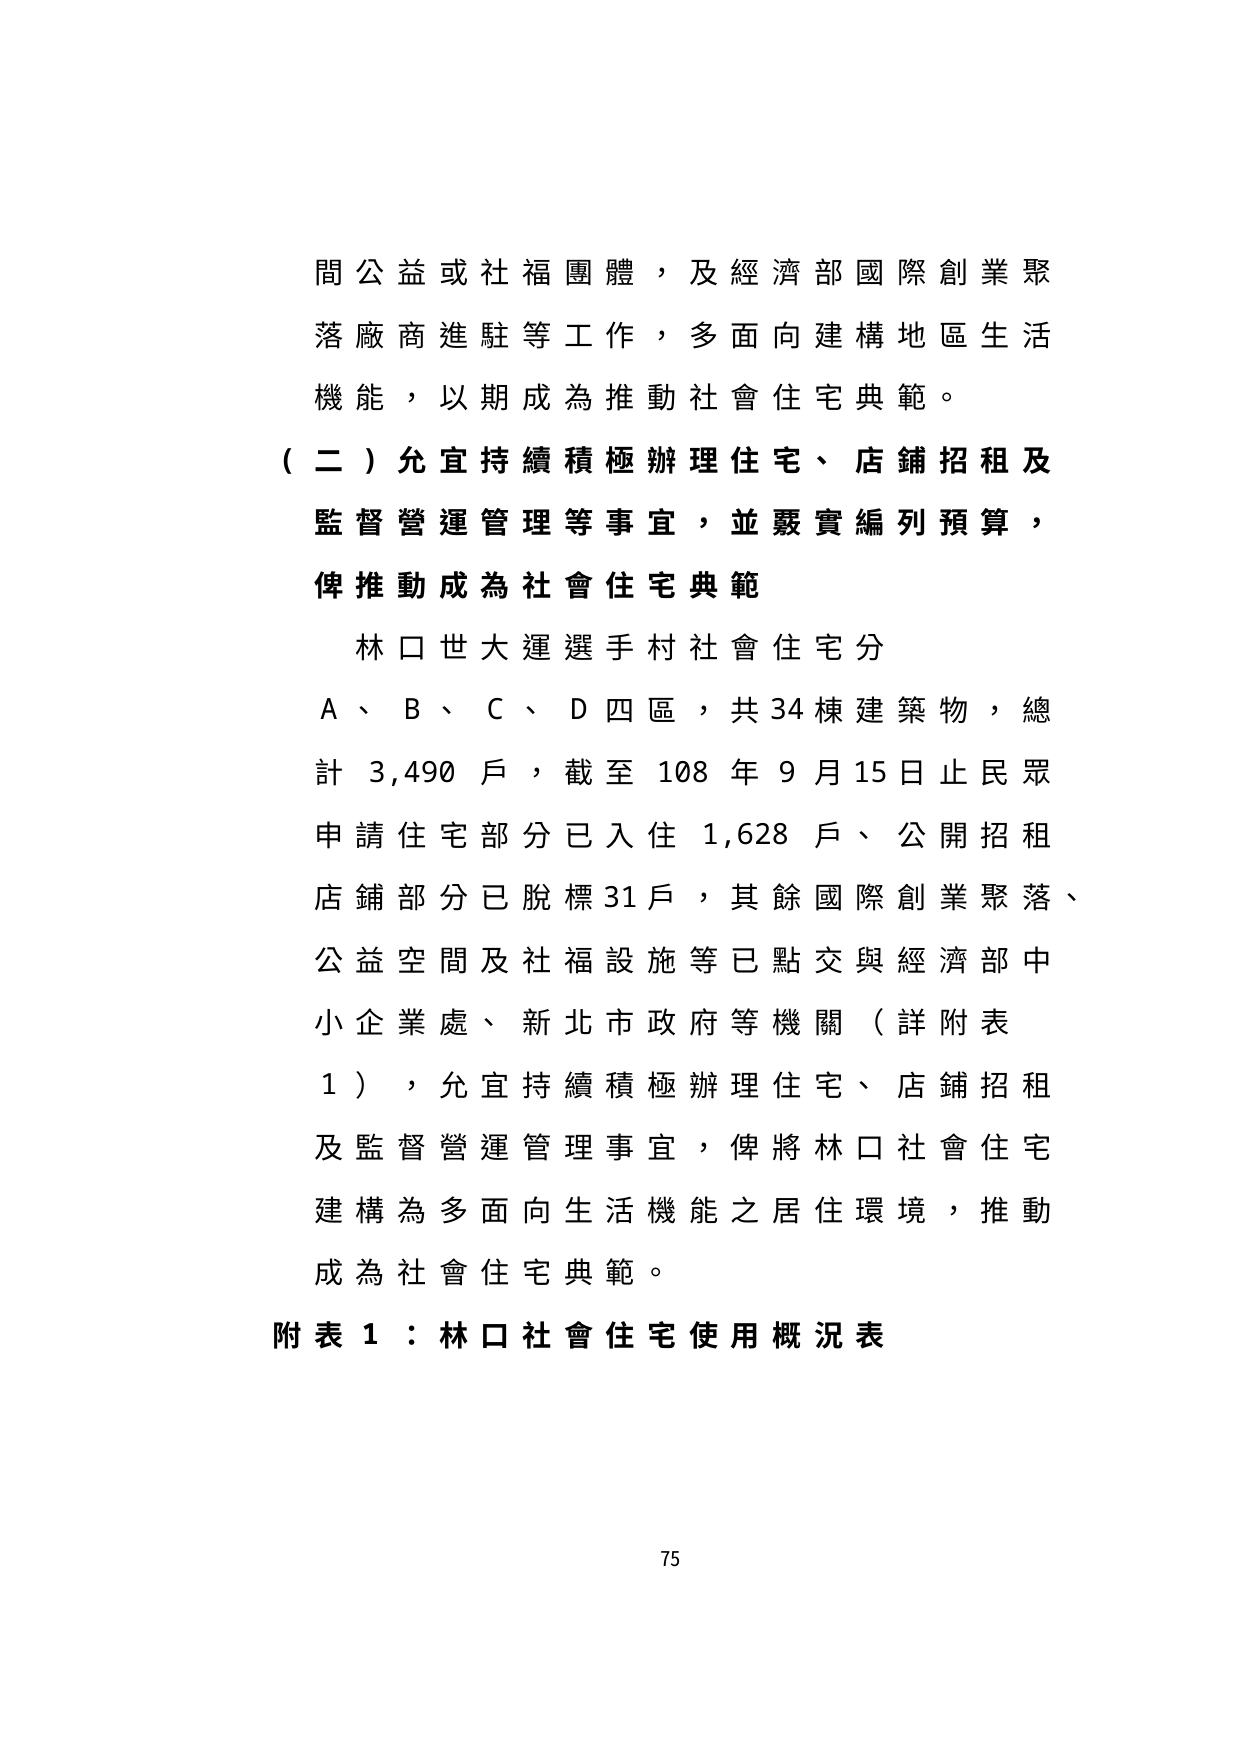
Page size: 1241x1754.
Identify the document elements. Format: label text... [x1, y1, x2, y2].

text 間公益或社福團體，及經濟部國際創業聚落廠商進駐等工作，多面向建構地區生活機能，以期成為推動社會住宅典範。 [271, 229, 1058, 417]
text 附表1：林口社會住宅使用概況表 [242, 1292, 1056, 1354]
text (二)允宜持續積極辦理住宅、店鋪招租及監督營運管理等事宜，並覈實編列預算，俾推動成為社會住宅典範 [242, 417, 1058, 604]
text 林口世大運選手村社會住宅分A、B、C、D四區，共34棟建築物，總計3,490戶，截至108年9月15日止民眾申請住宅部分已入住1,628戶、公開招租店鋪部分已脫標31戶，其餘國際創業聚落、公益空間及社福設施等已點交與經濟部中小企業處、新北市政府等機關（詳附表1），允宜持續積極辦理住宅、店鋪招租及監督營運管理事宜，俾將林口社會住宅建構為多面向生活機能之居住環境，推動成為社會住宅典範。 [271, 604, 1058, 1292]
